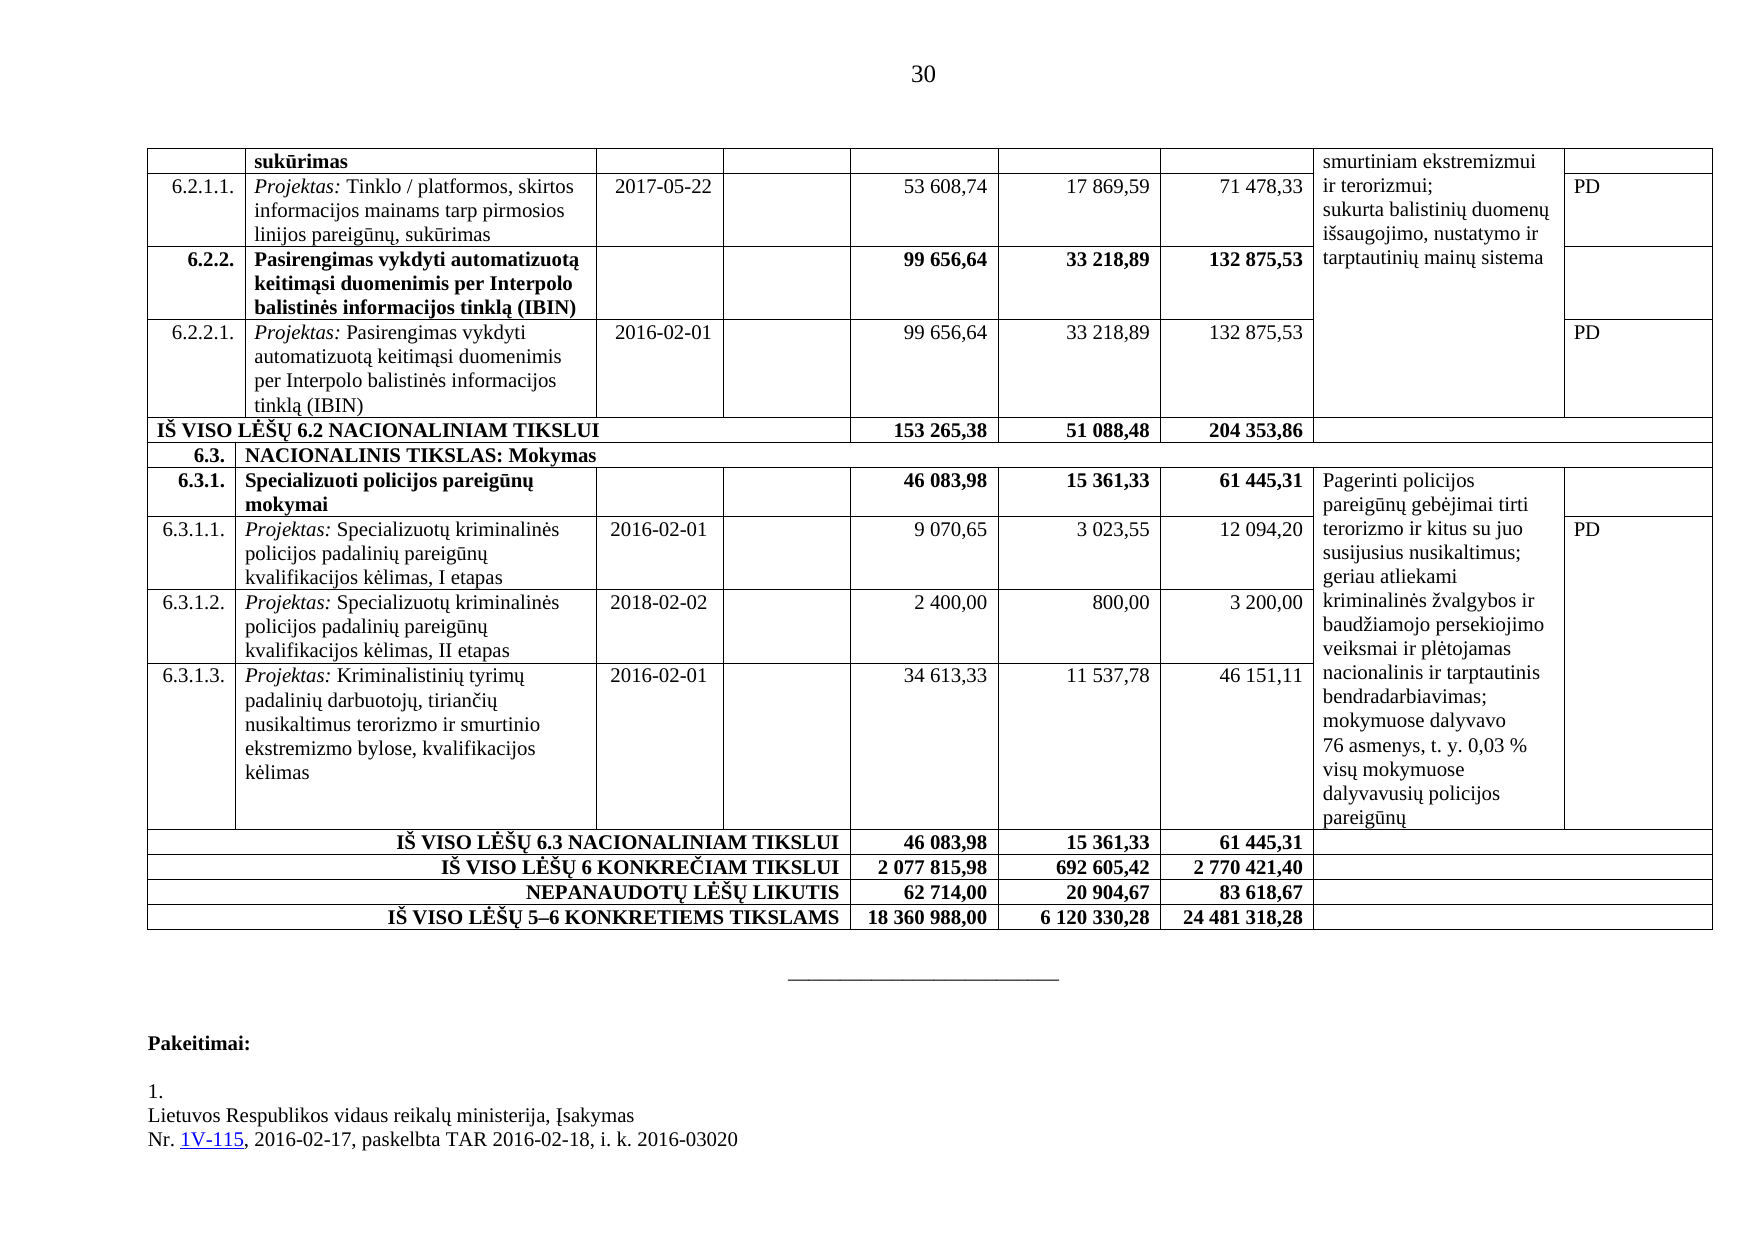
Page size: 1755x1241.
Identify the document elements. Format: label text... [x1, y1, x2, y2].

table_cell 2017-05-22 [597, 174, 723, 246]
table_cell 6.2.2.1. [148, 320, 245, 417]
table_cell 62 714,00 [851, 880, 998, 904]
table_cell 6.2.2. [148, 247, 245, 319]
table_cell [999, 149, 1160, 173]
table_cell IŠ VISO LĖŠŲ 6.2 NACIONALINIAM TIKSLUI [148, 418, 850, 442]
table_cell IŠ VISO LĖŠŲ 5–6 KONKRETIEMS TIKSLAMS [148, 905, 850, 929]
table_cell [724, 517, 850, 589]
table_cell PD [1565, 320, 1712, 417]
table_cell 71 478,33 [1161, 174, 1313, 246]
table_cell Projektas: Specializuotų kriminalinės policijos padalinių pareigūnų kvalifikacijos kėlimas, I etapas [236, 517, 596, 589]
table_cell [1314, 905, 1712, 929]
table_cell 9 070,65 [851, 517, 998, 589]
table_cell [724, 590, 850, 662]
text 1. [148, 1079, 1699, 1103]
table_cell 800,00 [999, 590, 1160, 662]
text Pakeitimai: [148, 1031, 1699, 1055]
table_cell 33 218,89 [999, 247, 1160, 319]
table_cell 692 605,42 [999, 855, 1160, 879]
table_cell 6 120 330,28 [999, 905, 1160, 929]
table_cell [1565, 247, 1712, 319]
table_cell [597, 149, 723, 173]
table_cell 61 445,31 [1161, 468, 1313, 516]
table_cell 6.3.1.1. [148, 517, 235, 589]
table_cell 20 904,67 [999, 880, 1160, 904]
table_cell 83 618,67 [1161, 880, 1313, 904]
table_cell Pagerinti policijos pareigūnų gebėjimai tirti terorizmo ir kitus su juo susijusius nusikaltimus; geriau atliekami kriminalinės žvalgybos ir baudžiamojo persekiojimo veiksmai ir plėtojamas nacionalinis ir tarptautinis bendradarbiavimas; mokymuose dalyvavo 76 asmenys, t. y. 0,03 % visų mokymuose dalyvavusių policijos pareigūnų [1314, 468, 1564, 829]
table_cell 12 094,20 [1161, 517, 1313, 589]
table_cell [724, 149, 850, 173]
table_cell 18 360 988,00 [851, 905, 998, 929]
table_cell [1565, 468, 1712, 516]
table_cell [597, 247, 723, 319]
table_cell 6.3.1. [148, 468, 235, 516]
table_cell 3 023,55 [999, 517, 1160, 589]
table_cell 51 088,48 [999, 418, 1160, 442]
table_cell Projektas: Kriminalistinių tyrimų padalinių darbuotojų, tiriančių nusikaltimus terorizmo ir smurtinio ekstremizmo bylose, kvalifikacijos kėlimas [236, 664, 596, 829]
table_cell 61 445,31 [1161, 830, 1313, 854]
table_cell IŠ VISO LĖŠŲ 6.3 NACIONALINIAM TIKSLUI [148, 830, 850, 854]
table_cell 17 869,59 [999, 174, 1160, 246]
text __________________________ [148, 959, 1699, 983]
table_cell 132 875,53 [1161, 247, 1313, 319]
table_cell [724, 664, 850, 829]
table_cell [1565, 149, 1712, 173]
table_cell 99 656,64 [851, 247, 998, 319]
table_cell 2016-02-01 [597, 664, 723, 829]
table_cell Pasirengimas vykdyti automatizuotą keitimąsi duomenimis per Interpolo balistinės informacijos tinklą (IBIN) [246, 247, 596, 319]
table_cell 2016-02-01 [597, 320, 723, 417]
table_cell [148, 149, 245, 173]
table_cell 6.3.1.3. [148, 664, 235, 829]
table_cell Projektas: Tinklo / platformos, skirtos informacijos mainams tarp pirmosios linijos pareigūnų, sukūrimas [246, 174, 596, 246]
table_cell Projektas: Pasirengimas vykdyti automatizuotą keitimąsi duomenimis per Interpolo balistinės informacijos tinklą (IBIN) [246, 320, 596, 417]
table_cell [724, 320, 850, 417]
table_cell 15 361,33 [999, 468, 1160, 516]
table_cell 11 537,78 [999, 664, 1160, 829]
table_cell 153 265,38 [851, 418, 998, 442]
table_cell [724, 174, 850, 246]
table_cell 33 218,89 [999, 320, 1160, 417]
table_cell [1314, 880, 1712, 904]
table_cell 24 481 318,28 [1161, 905, 1313, 929]
table_cell [1314, 855, 1712, 879]
table_cell Specializuoti policijos pareigūnų mokymai [236, 468, 596, 516]
table_cell 6.2.1.1. [148, 174, 245, 246]
table_cell 132 875,53 [1161, 320, 1313, 417]
table_cell 2 400,00 [851, 590, 998, 662]
table_cell 3 200,00 [1161, 590, 1313, 662]
table_cell [1314, 418, 1712, 442]
table_cell 6.3. [148, 443, 235, 467]
table_cell sukūrimas [246, 149, 596, 173]
table_cell PD [1565, 517, 1712, 829]
table_cell [597, 468, 723, 516]
table_cell 15 361,33 [999, 830, 1160, 854]
table_cell 204 353,86 [1161, 418, 1313, 442]
table_cell 99 656,64 [851, 320, 998, 417]
table_cell [851, 149, 998, 173]
table_cell 2 770 421,40 [1161, 855, 1313, 879]
table_cell PD [1565, 174, 1712, 246]
table_cell 46 083,98 [851, 830, 998, 854]
table_cell 2 077 815,98 [851, 855, 998, 879]
table_cell Projektas: Specializuotų kriminalinės policijos padalinių pareigūnų kvalifikacijos kėlimas, II etapas [236, 590, 596, 662]
table_cell NEPANAUDOTŲ LĖŠŲ LIKUTIS [148, 880, 850, 904]
table_cell [1161, 149, 1313, 173]
table_cell smurtiniam ekstremizmui ir terorizmui; sukurta balistinių duomenų išsaugojimo, nustatymo ir tarptautinių mainų sistema [1314, 149, 1564, 417]
table_cell NACIONALINIS TIKSLAS: Mokymas [236, 443, 1712, 467]
table_cell 2018-02-02 [597, 590, 723, 662]
table_cell 2016-02-01 [597, 517, 723, 589]
table_cell 46 151,11 [1161, 664, 1313, 829]
table_cell [724, 247, 850, 319]
table_cell 53 608,74 [851, 174, 998, 246]
table_cell 34 613,33 [851, 664, 998, 829]
text Nr. 1V-115, 2016-02-17, paskelbta TAR 2016-02-18, i. k. 2016-03020 [148, 1127, 1699, 1151]
table_cell 46 083,98 [851, 468, 998, 516]
table_cell [1314, 830, 1712, 854]
table_cell IŠ VISO LĖŠŲ 6 KONKREČIAM TIKSLUI [148, 855, 850, 879]
table_cell 6.3.1.2. [148, 590, 235, 662]
table_cell [724, 468, 850, 516]
text Lietuvos Respublikos vidaus reikalų ministerija, Įsakymas [148, 1103, 1699, 1127]
